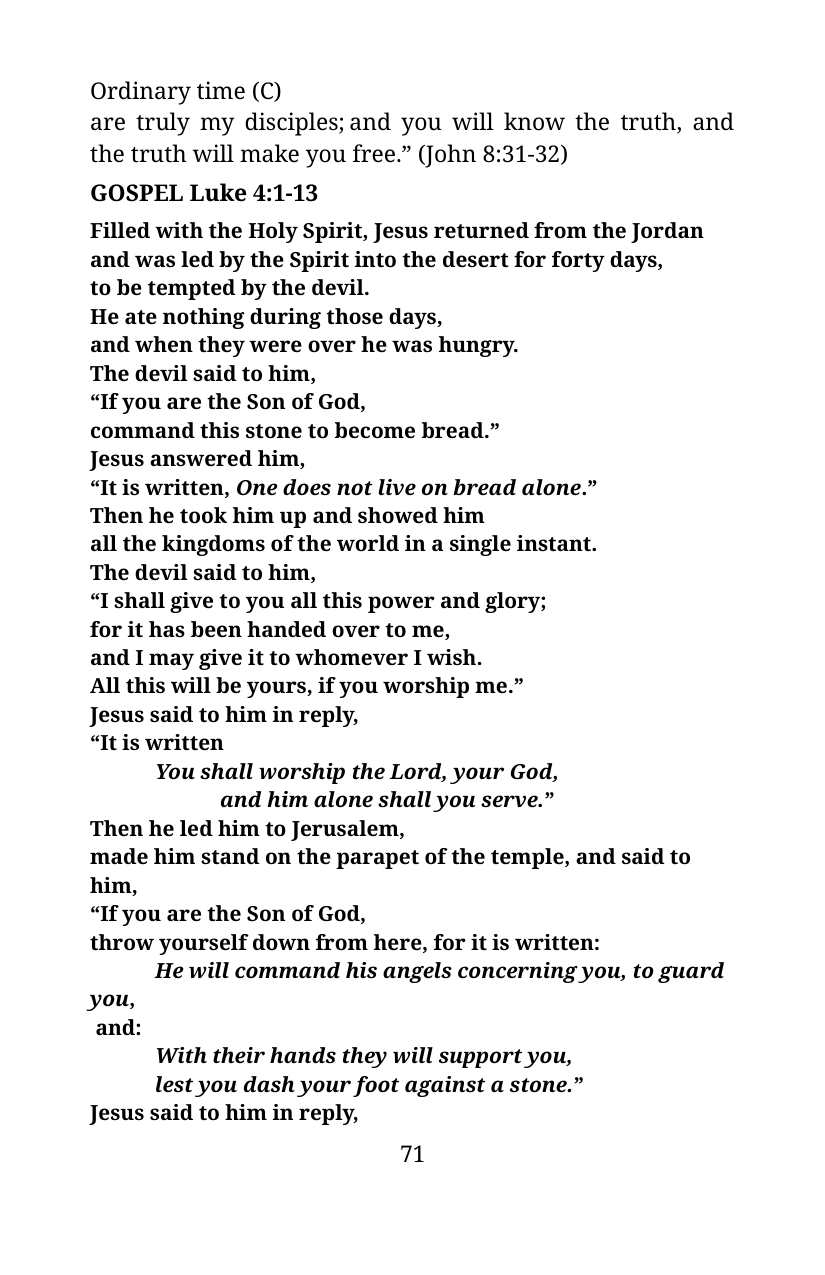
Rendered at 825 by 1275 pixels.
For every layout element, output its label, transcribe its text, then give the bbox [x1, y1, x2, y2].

text are truly my disciples; and you will know the truth, and the truth will make you free.” (John 8:31-32) [90, 106, 735, 169]
text GOSPEL Luke 4:1-13 [90, 177, 735, 208]
text Filled with the Holy Spirit, Jesus returned from the Jordan and was led by the Spirit into the desert for forty days, to be tempted by the devil. He ate nothing during those days, and when they were over he was hungry. The devil said to him, “If you are the Son of God, command this stone to become bread.” Jesus answered him, “It is written, One does not live on bread alone.” Then he took him up and showed him all the kingdoms of the world in a single instant. The devil said to him, “I shall give to you all this power and glory; for it has been handed over to me, and I may give it to whomever I wish. All this will be yours, if you worship me.” Jesus said to him in reply, “It is written You shall worship the Lord, your God, and him alone shall you serve.” Then he led him to Jerusalem, made him stand on the parapet of the temple, and said to him, “If you are the Son of God, throw yourself down from here, for it is written: He will command his angels concerning you, to guard you, and: With their hands they will support you, lest you dash your foot against a stone.” Jesus said to him in reply, [90, 217, 735, 1127]
